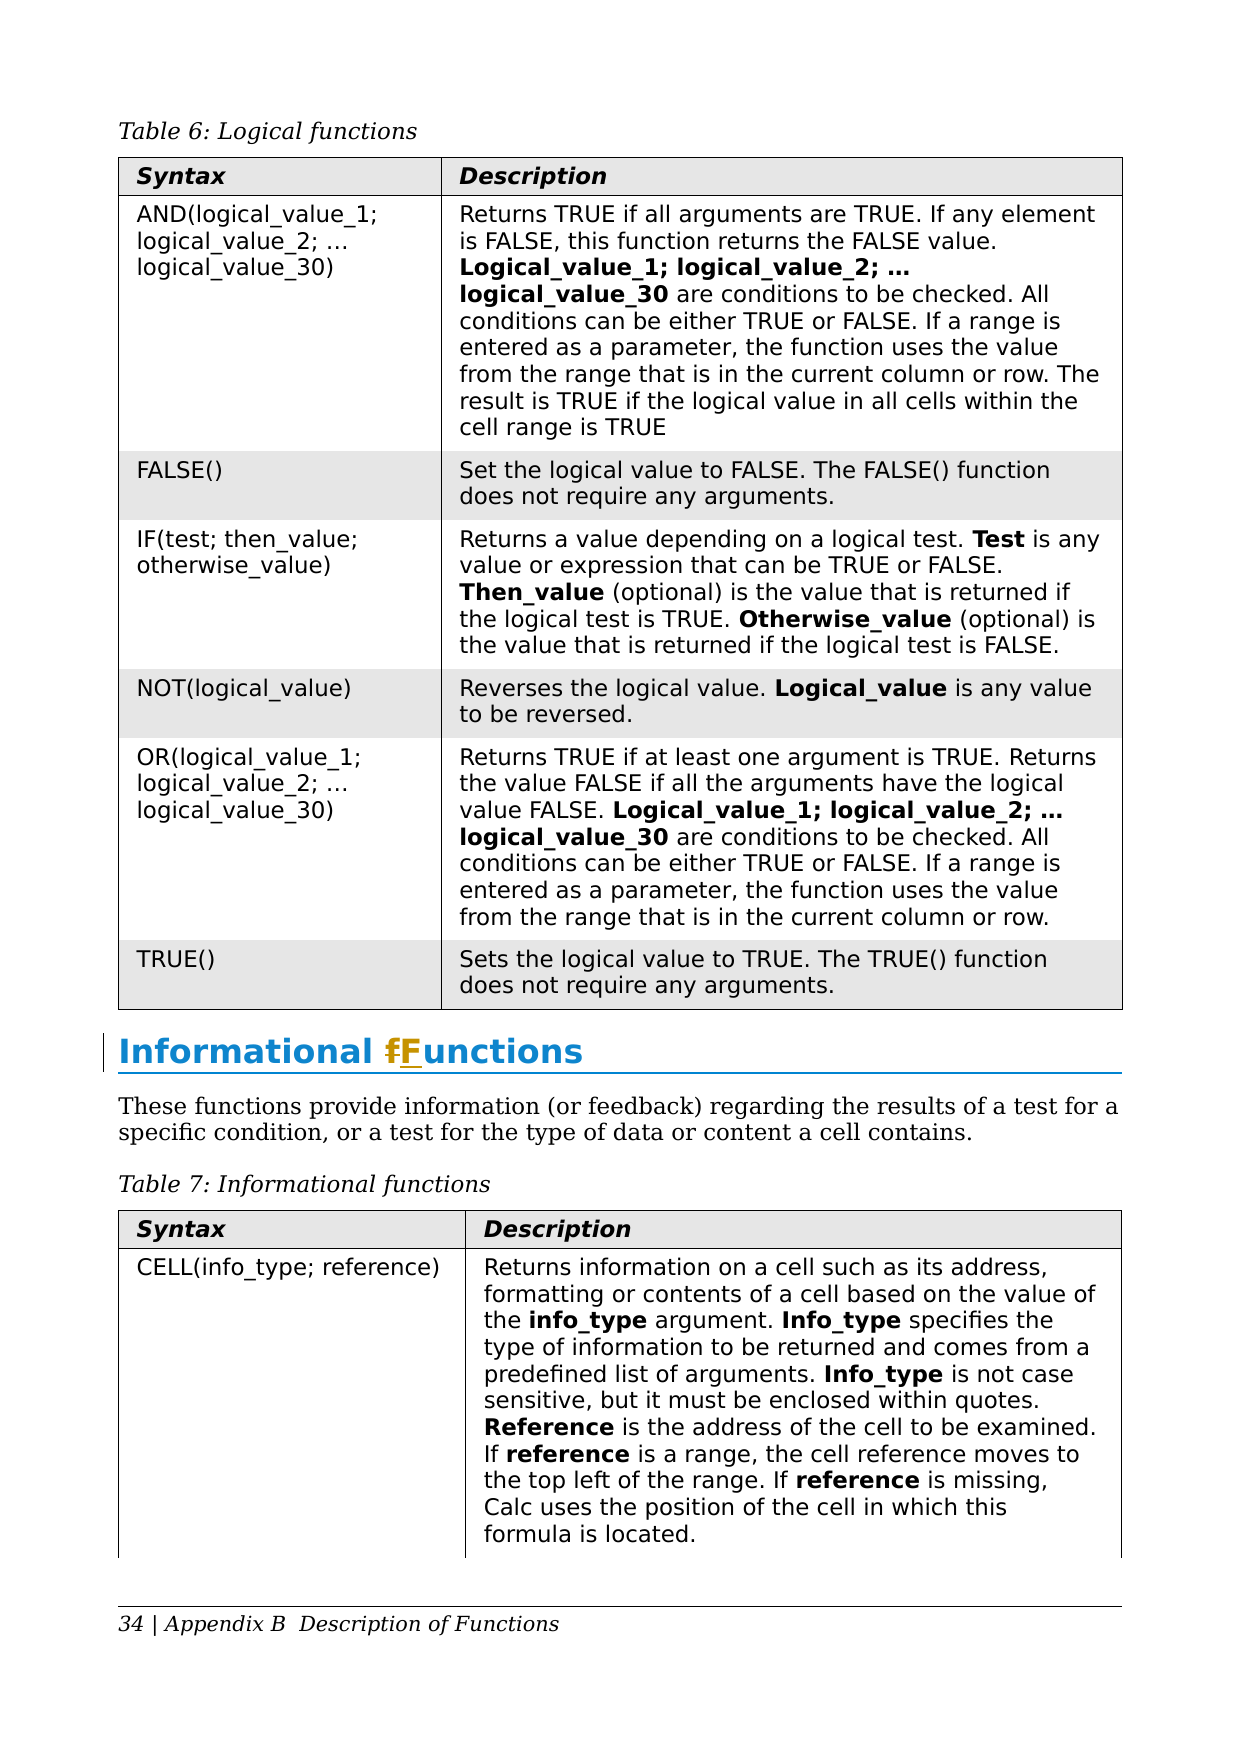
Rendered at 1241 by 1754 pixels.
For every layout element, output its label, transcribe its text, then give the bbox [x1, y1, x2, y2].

table_cell TRUE() [119, 940, 441, 1009]
table_header Description [442, 158, 1122, 195]
table_cell Reverses the logical value. Logical_value is any value to be reversed. [442, 669, 1122, 738]
table_cell Returns TRUE if at least one argument is TRUE. Returns the value FALSE if all the arguments have the logical value FALSE. Logical_value_1; logical_value_2; …logical_value_30 are conditions to be checked. All conditions can be either TRUE or FALSE. If a range is entered as a parameter, the function uses the value from the range that is in the current column or row. [442, 738, 1122, 940]
text These functions provide information (or feedback) regarding the results of a test for a specific condition, or a test for the type of data or content a cell contains. [118, 1093, 1122, 1146]
table_cell OR(logical_value_1; logical_value_2; …logical_value_30) [119, 738, 441, 940]
table_cell Returns a value depending on a logical test. Test is any value or expression that can be TRUE or FALSE. Then_value (optional) is the value that is returned if the logical test is TRUE. Otherwise_value (optional) is the value that is returned if the logical test is FALSE. [442, 520, 1122, 669]
table_cell FALSE() [119, 451, 441, 520]
table_cell AND(logical_value_1; logical_value_2; …logical_value_30) [119, 196, 441, 451]
table_cell Returns information on a cell such as its address, formatting or contents of a cell based on the value of the info_type argument. Info_type specifies the type of information to be returned and comes from a predefined list of arguments. Info_type is not case sensitive, but it must be enclosed within quotes. Reference is the address of the cell to be examined. If reference is a range, the cell reference moves to the top left of the range. If reference is missing, Calc uses the position of the cell in which this formula is located. [466, 1249, 1121, 1557]
subtitle Informational Functions [118, 1033, 1122, 1072]
table_cell Returns TRUE if all arguments are TRUE. If any element is FALSE, this function returns the FALSE value. Logical_value_1; logical_value_2; …logical_value_30 are conditions to be checked. All conditions can be either TRUE or FALSE. If a range is entered as a parameter, the function uses the value from the range that is in the current column or row. The result is TRUE if the logical value in all cells within the cell range is TRUE [442, 196, 1122, 451]
table_cell IF(test; then_value; otherwise_value) [119, 520, 441, 669]
table_header Syntax [119, 1211, 465, 1248]
table_cell CELL(info_type; reference) [119, 1249, 465, 1557]
text Table 6: Logical functions [118, 118, 1122, 145]
table_header Description [466, 1211, 1121, 1248]
table_cell Set the logical value to FALSE. The FALSE() function does not require any arguments. [442, 451, 1122, 520]
table_cell Sets the logical value to TRUE. The TRUE() function does not require any arguments. [442, 940, 1122, 1009]
table_cell NOT(logical_value) [119, 669, 441, 738]
text Table 7: Informational functions [118, 1171, 1122, 1198]
table_header Syntax [119, 158, 441, 195]
